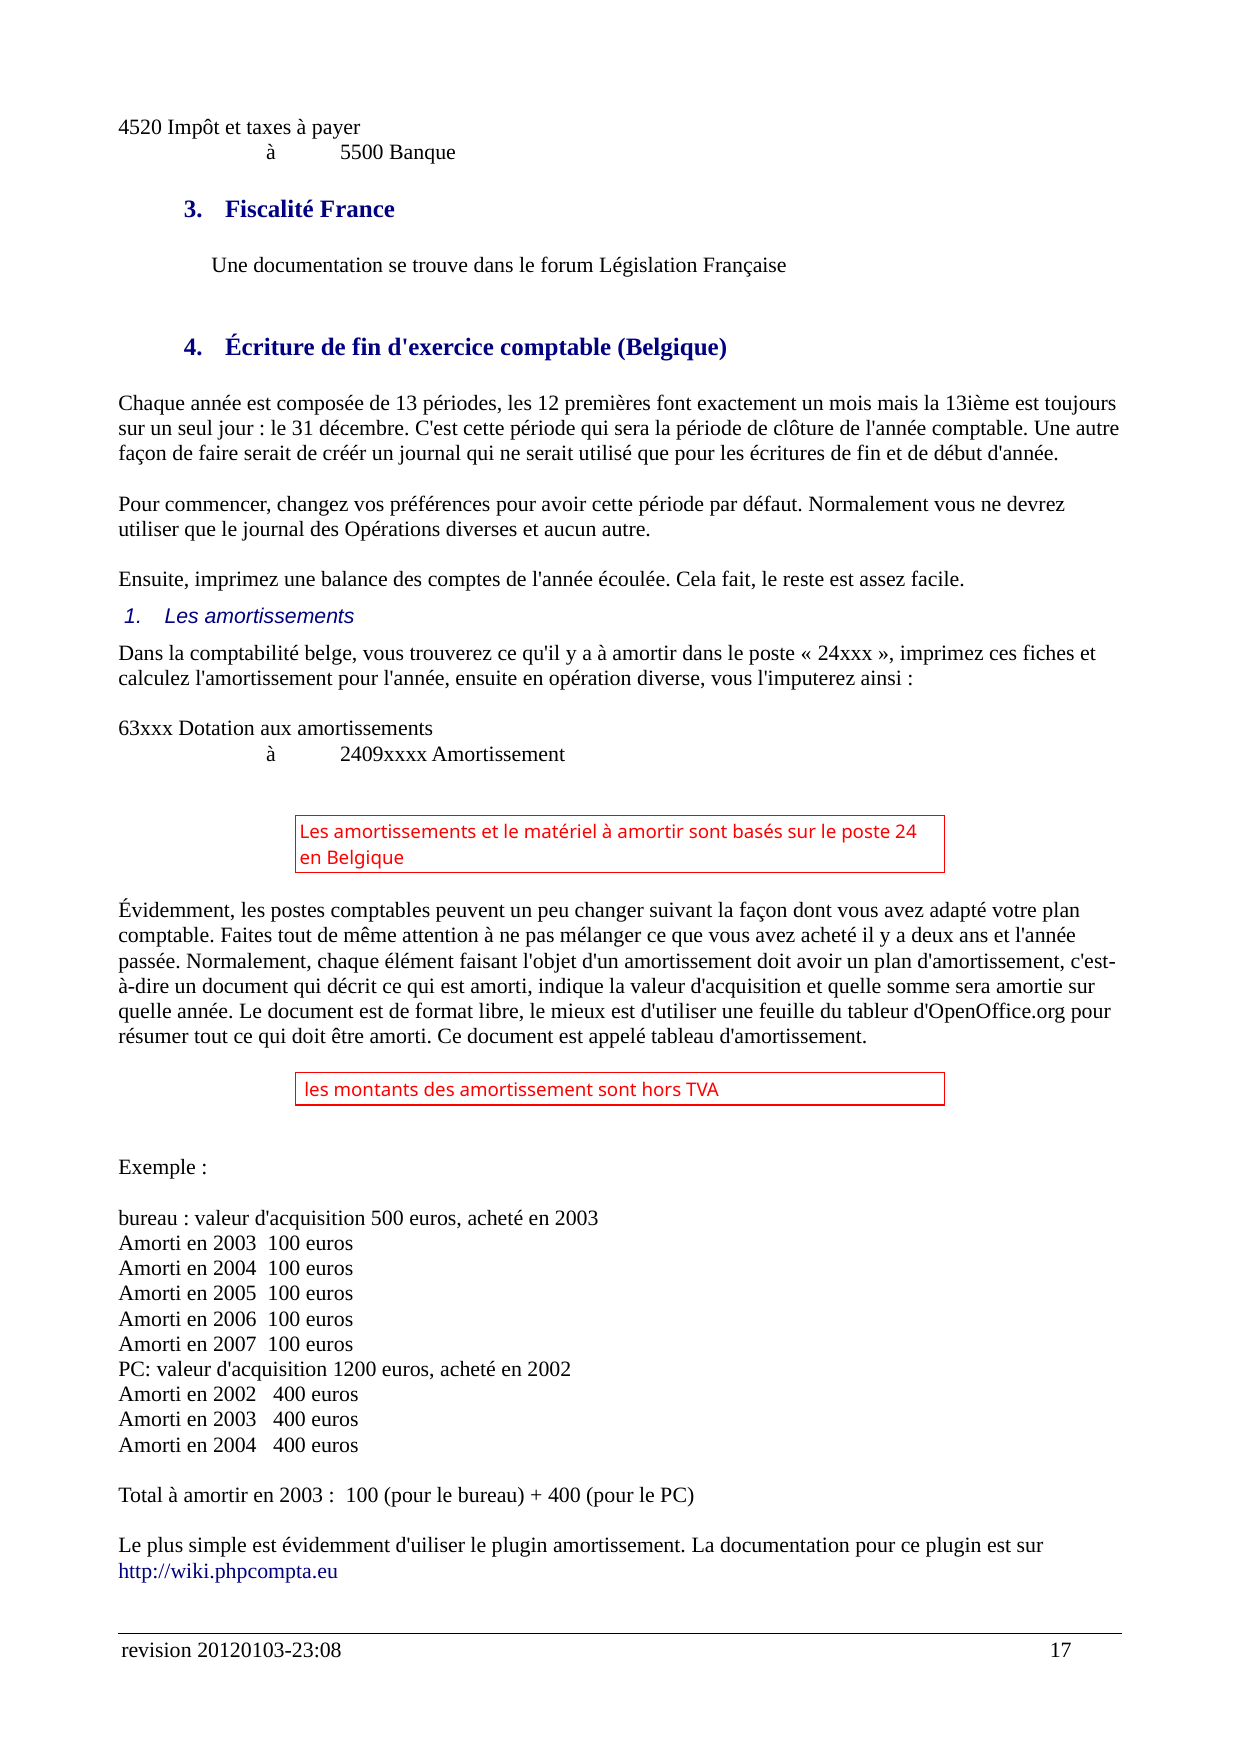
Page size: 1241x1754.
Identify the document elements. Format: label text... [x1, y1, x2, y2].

subtitle Fiscalité France [177, 194, 1122, 222]
text Exemple : [118, 1154, 1122, 1179]
text Amorti en 2002 400 euros [118, 1381, 1122, 1406]
text Le plus simple est évidemment d'uiliser le plugin amortissement. La documentation pour ce plugin est sur http://wiki.phpcompta.eu [118, 1532, 1122, 1583]
text Amorti en 2004 400 euros [118, 1432, 1122, 1457]
text Amorti en 2003 100 euros [118, 1230, 1122, 1255]
text Amorti en 2004 100 euros [118, 1255, 1122, 1280]
subtitle Écriture de fin d'exercice comptable (Belgique) [177, 332, 1122, 361]
text Amorti en 2005 100 euros [118, 1280, 1122, 1306]
subtitle Les amortissements [118, 603, 1122, 628]
text Dans la comptabilité belge, vous trouverez ce qu'il y a à amortir dans le poste « 24xxx », imprimez ces fiches et calculez l'amortissement pour l'année, ensuite en opération diverse, vous l'imputerez ainsi : [118, 640, 1122, 690]
text les montants des amortissement sont hors TVA [296, 1073, 944, 1104]
text PC: valeur d'acquisition 1200 euros, acheté en 2002 [118, 1356, 1122, 1381]
text Une documentation se trouve dans le forum Législation Française [118, 252, 1122, 277]
text Les amortissements et le matériel à amortir sont basés sur le poste 24 en Belgique [296, 816, 944, 872]
text Amorti en 2006 100 euros [118, 1306, 1122, 1331]
text 4520 Impôt et taxes à payer [118, 114, 1122, 139]
text Chaque année est composée de 13 périodes, les 12 premières font exactement un mois mais la 13ième est toujours sur un seul jour : le 31 décembre. C'est cette période qui sera la période de clôture de l'année comptable. Une autre façon de faire serait de créér un journal qui ne serait utilisé que pour les écritures de fin et de début d'année. [118, 390, 1122, 466]
text Ensuite, imprimez une balance des comptes de l'année écoulée. Cela fait, le reste est assez facile. [118, 566, 1122, 592]
text Pour commencer, changez vos préférences pour avoir cette période par défaut. Normalement vous ne devrez utiliser que le journal des Opérations diverses et aucun autre. [118, 491, 1122, 541]
text à 2409xxxx Amortissement [118, 741, 1122, 766]
text Évidemment, les postes comptables peuvent un peu changer suivant la façon dont vous avez adapté votre plan comptable. Faites tout de même attention à ne pas mélanger ce que vous avez acheté il y a deux ans et l'année passée. Normalement, chaque élément faisant l'objet d'un amortissement doit avoir un plan d'amortissement, c'est-à-dire un document qui décrit ce qui est amorti, indique la valeur d'acquisition et quelle somme sera amortie sur quelle année. Le document est de format libre, le mieux est d'utiliser une feuille du tableur d'OpenOffice.org pour résumer tout ce qui doit être amorti. Ce document est appelé tableau d'amortissement. [118, 897, 1122, 1048]
text 63xxx Dotation aux amortissements [118, 715, 1122, 741]
text bureau : valeur d'acquisition 500 euros, acheté en 2003 [118, 1205, 1122, 1230]
text Amorti en 2003 400 euros [118, 1406, 1122, 1432]
text Amorti en 2007 100 euros [118, 1331, 1122, 1356]
text à 5500 Banque [118, 139, 1122, 164]
text Total à amortir en 2003 : 100 (pour le bureau) + 400 (pour le PC) [118, 1482, 1122, 1507]
